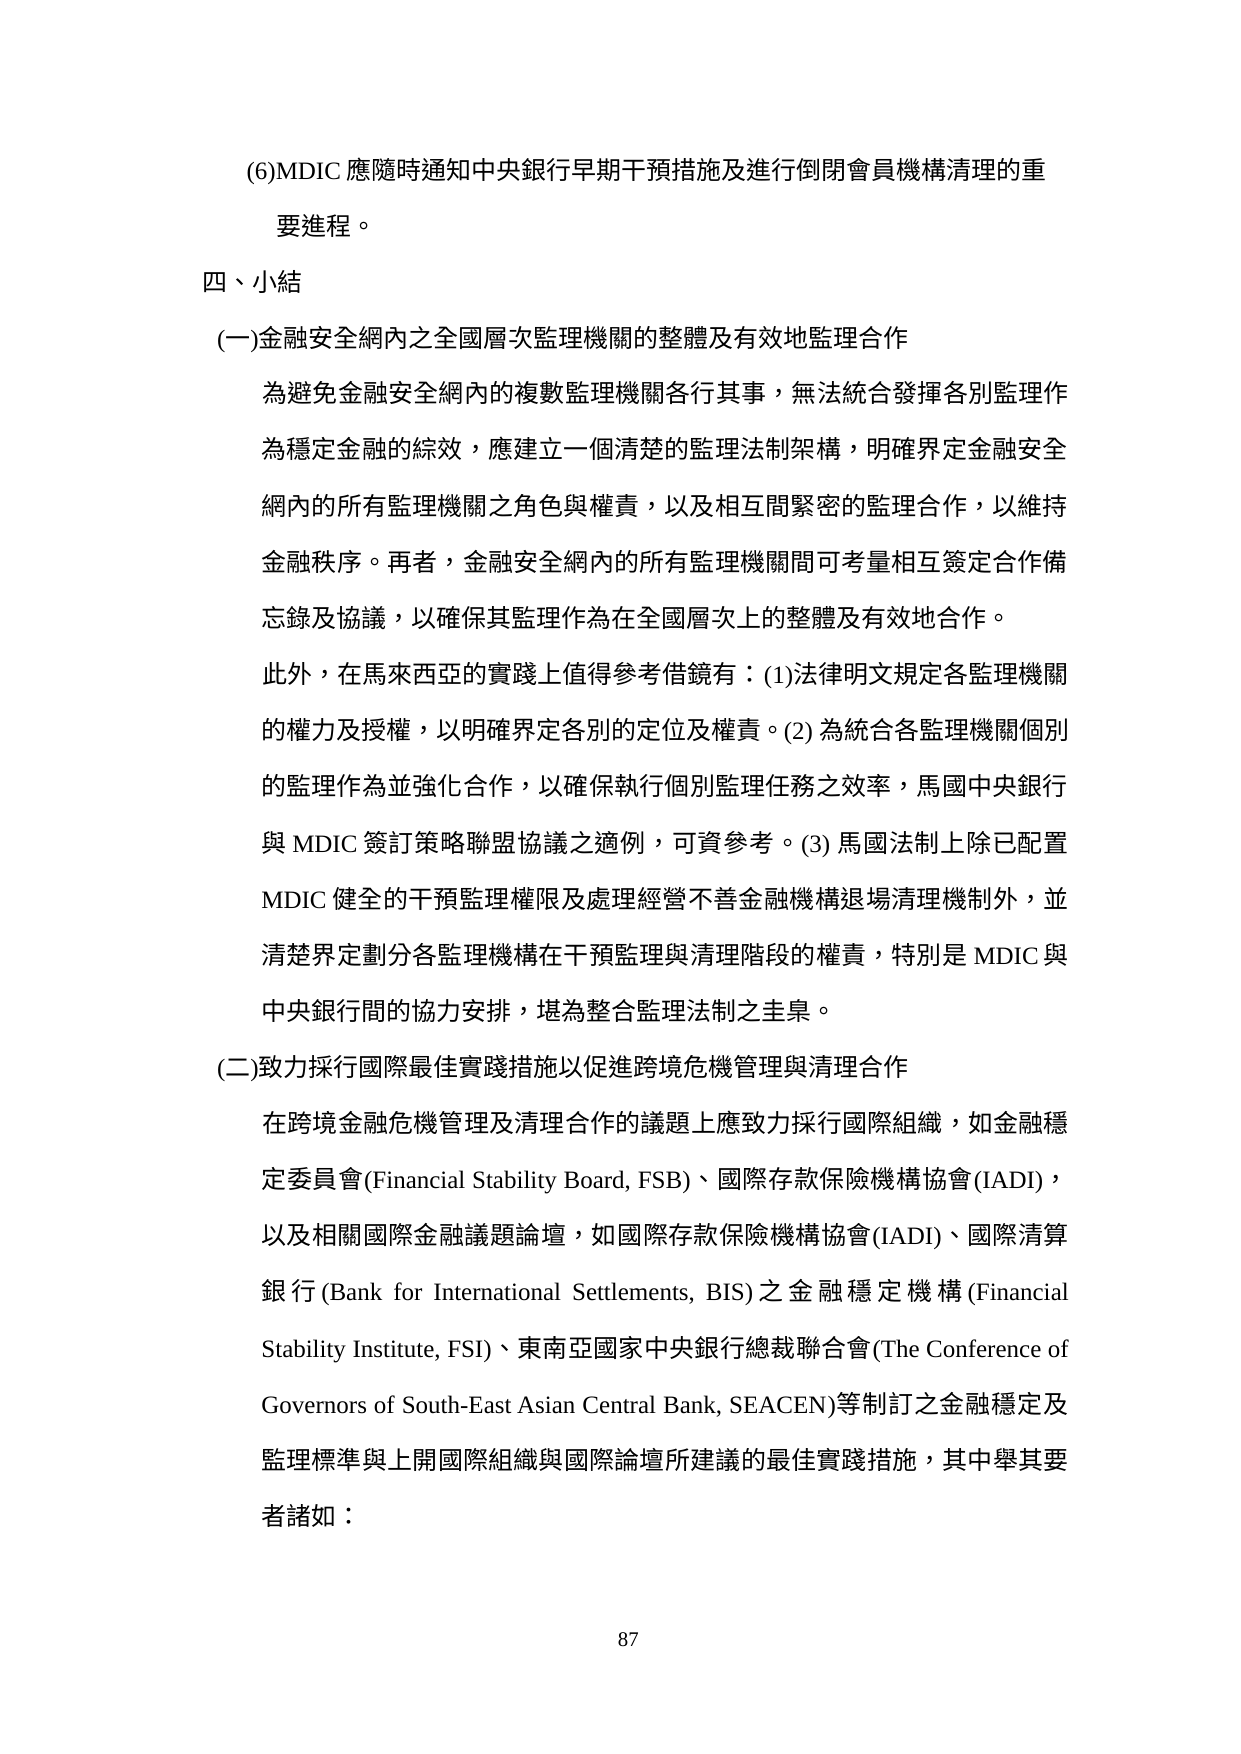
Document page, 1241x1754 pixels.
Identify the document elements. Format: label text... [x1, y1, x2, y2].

text (6)MDIC應隨時通知中央銀行早期干預措施及進行倒閉會員機構清理的重要進程。 [246, 150, 1069, 244]
text 四、小結 [202, 262, 1069, 299]
text 為避免金融安全網內的複數監理機關各行其事，無法統合發揮各別監理作為穩定金融的綜效，應建立一個清楚的監理法制架構，明確界定金融安全網內的所有監理機關之角色與權責，以及相互間緊密的監理合作，以維持金融秩序。再者，金融安全網內的所有監理機關間可考量相互簽定合作備忘錄及協議，以確保其監理作為在全國層次上的整體及有效地合作。 [261, 373, 1069, 636]
text 在跨境金融危機管理及清理合作的議題上應致力採行國際組織，如金融穩定委員會(Financial Stability Board, FSB)、國際存款保險機構協會(IADI)，以及相關國際金融議題論壇，如國際存款保險機構協會(IADI)、國際清算銀行(Bank for International Settlements, BIS)之金融穩定機構(Financial Stability Institute, FSI)、東南亞國家中央銀行總裁聯合會(The Conference of Governors of South-East Asian Central Bank, SEACEN)等制訂之金融穩定及監理標準與上開國際組織與國際論壇所建議的最佳實踐措施，其中舉其要者諸如： [261, 1102, 1069, 1534]
text (二)致力採行國際最佳實踐措施以促進跨境危機管理與清理合作 [217, 1047, 1069, 1084]
text 此外，在馬來西亞的實踐上值得參考借鏡有：(1)法律明文規定各監理機關的權力及授權，以明確界定各別的定位及權責。(2) 為統合各監理機關個別的監理作為並強化合作，以確保執行個別監理任務之效率，馬國中央銀行與MDIC簽訂策略聯盟協議之適例，可資參考。(3) 馬國法制上除已配置MDIC健全的干預監理權限及處理經營不善金融機構退場清理機制外，並清楚界定劃分各監理機構在干預監理與清理階段的權責，特別是MDIC與中央銀行間的協力安排，堪為整合監理法制之圭臬。 [261, 654, 1069, 1029]
text (一)金融安全網內之全國層次監理機關的整體及有效地監理合作 [217, 317, 1069, 355]
